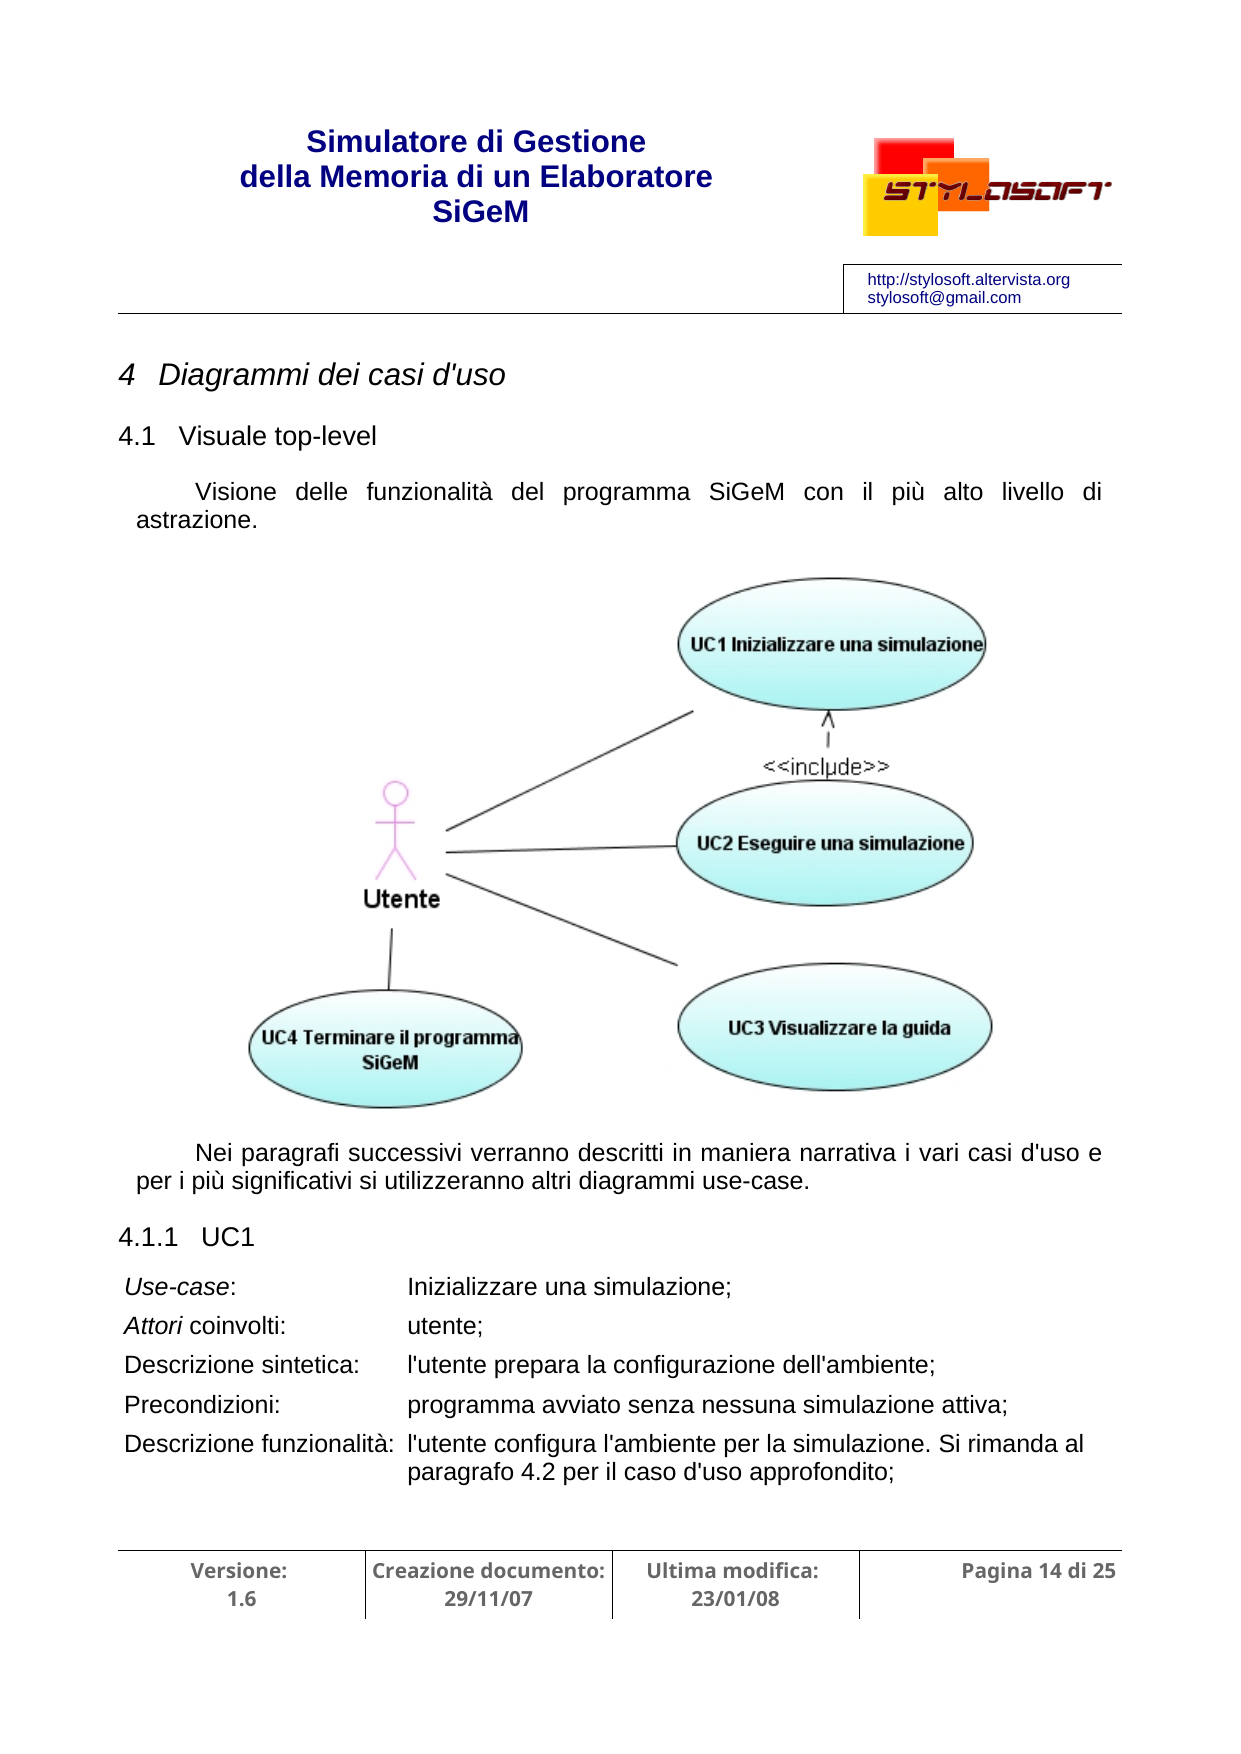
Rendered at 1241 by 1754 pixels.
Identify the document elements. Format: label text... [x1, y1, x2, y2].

table_cell Descrizione sintetica: [118, 1346, 401, 1385]
table_header Inizializzare una simulazione; [401, 1267, 1122, 1306]
table_cell programma avviato senza nessuna simulazione attiva; [401, 1385, 1122, 1424]
subtitle UC1 [118, 1222, 1122, 1252]
picture [848, 123, 1117, 247]
table_cell l'utente configura l'ambiente per la simulazione. Si rimanda al paragrafo 4.2 per il caso d'uso approfondito; [401, 1424, 1122, 1492]
table_cell utente; [401, 1306, 1122, 1346]
picture [216, 545, 1024, 1140]
table_cell Precondizioni: [118, 1385, 401, 1424]
text Visione delle funzionalità del programma SiGeM con il più alto livello di astrazione. [136, 478, 1104, 534]
table_header Use-case: [118, 1267, 401, 1306]
table_cell Descrizione funzionalità: [118, 1424, 401, 1492]
subtitle Diagrammi dei casi d'uso [118, 357, 1122, 391]
text Nei paragrafi successivi verranno descritti in maniera narrativa i vari casi d'uso e per i più significativi si utilizzeranno altri diagrammi use-case. [136, 1140, 1104, 1195]
table_cell Attori coinvolti: [118, 1306, 401, 1346]
subtitle Visuale top-level [118, 421, 1122, 451]
table_cell l'utente prepara la configurazione dell'ambiente; [401, 1346, 1122, 1385]
